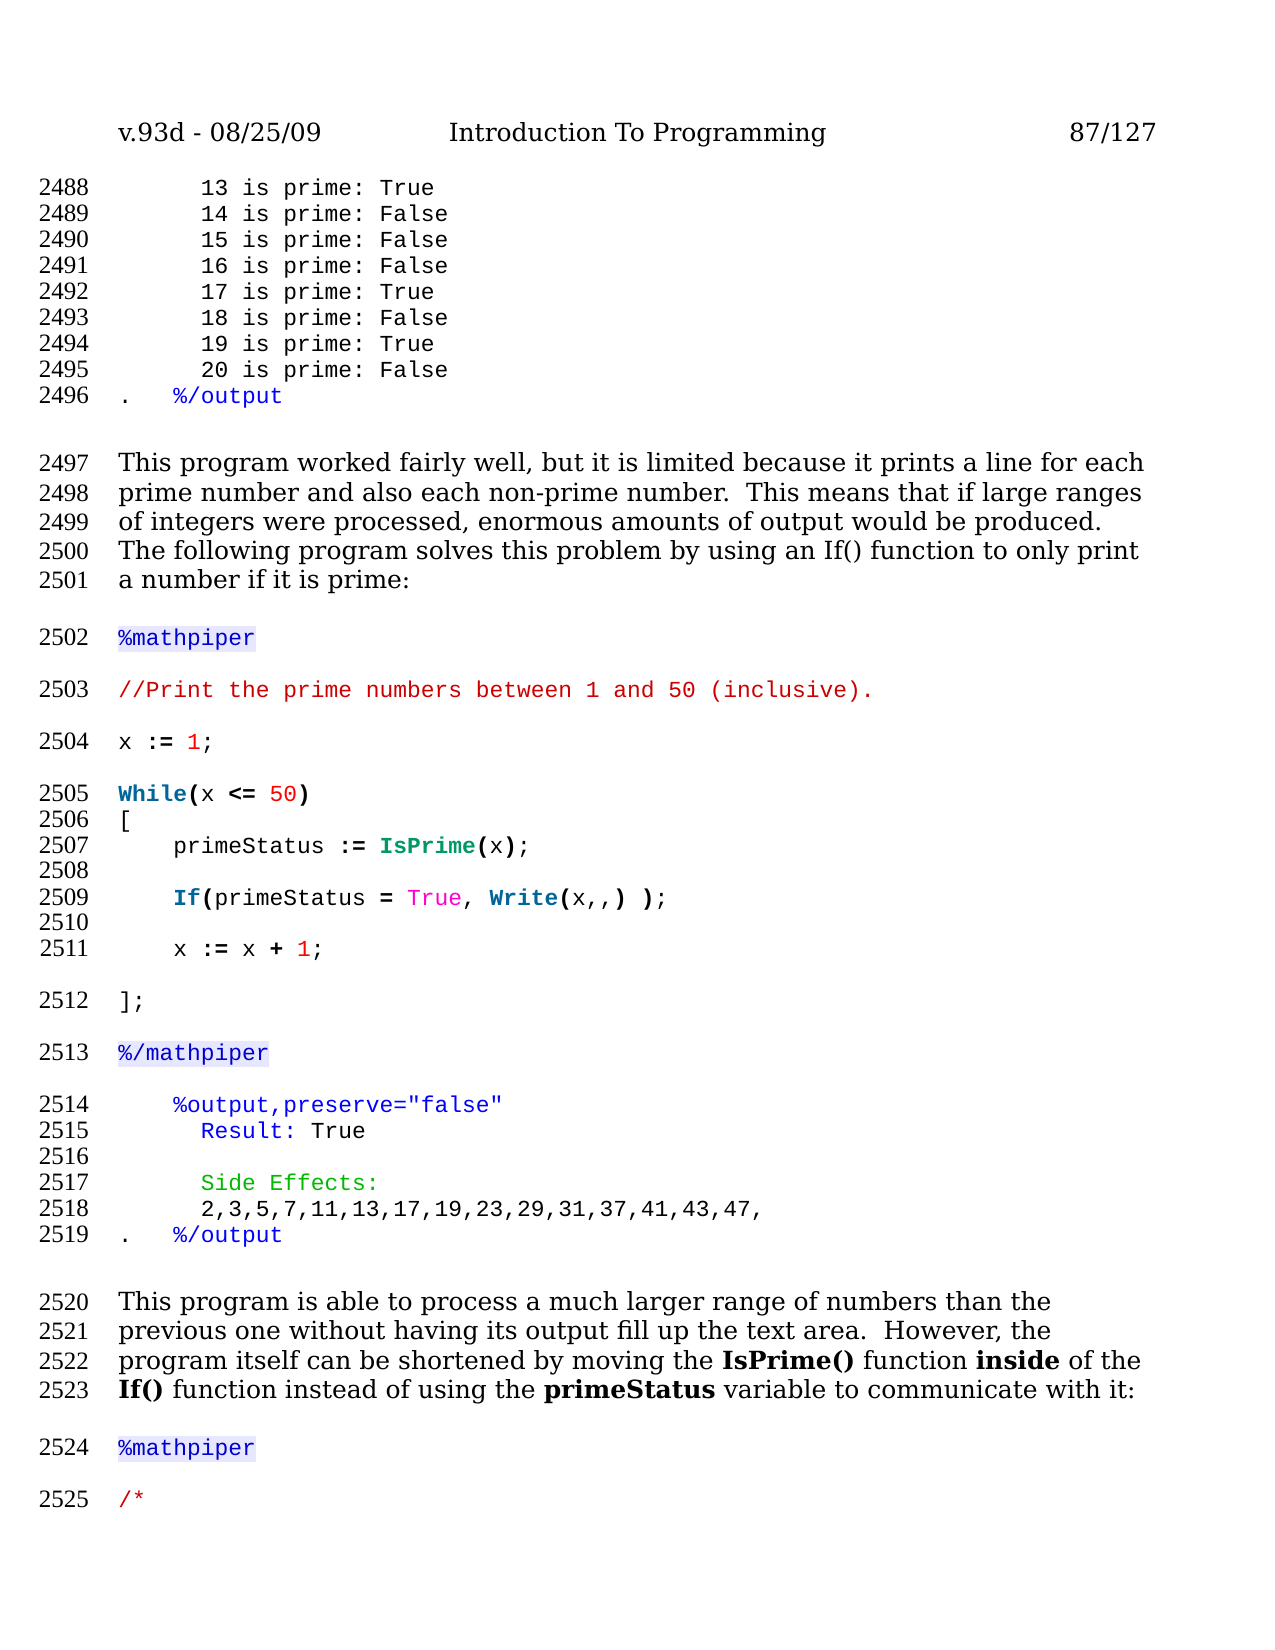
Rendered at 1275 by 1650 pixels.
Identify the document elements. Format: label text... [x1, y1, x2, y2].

text 14 is prime: False [118, 203, 1157, 229]
text This program worked fairly well, but it is limited because it prints a line for each prime number and also each non-prime number. This means that if large ranges of integers were processed, enormous amounts of output would be produced. The following program solves this problem by using an If() function to only print a number if it is prime: [118, 449, 1157, 594]
text //Print the prime numbers between 1 and 50 (inclusive). [118, 678, 1157, 704]
text [ [118, 808, 1157, 834]
text 19 is prime: True [118, 332, 1157, 358]
text 16 is prime: False [118, 254, 1157, 281]
text . %/output [118, 384, 1157, 410]
text x := 1; [118, 730, 1157, 756]
text 2,3,5,7,11,13,17,19,23,29,31,37,41,43,47, [118, 1197, 1157, 1223]
text While(x <= 50) [118, 782, 1157, 808]
text %/mathpiper [118, 1041, 1157, 1067]
text primeStatus := IsPrime(x); [118, 834, 1157, 860]
text x := x + 1; [118, 938, 1157, 964]
text If(primeStatus = True, Write(x,,) ); [118, 886, 1157, 912]
text 15 is prime: False [118, 229, 1157, 254]
text %mathpiper [118, 626, 1157, 652]
text . %/output [118, 1223, 1157, 1249]
text 20 is prime: False [118, 358, 1157, 384]
text /* [118, 1488, 1157, 1514]
text 18 is prime: False [118, 306, 1157, 332]
text This program is able to process a much larger range of numbers than the previous one without having its output fill up the text area. However, the program itself can be shortened by moving the IsPrime() function inside of the If() function instead of using the primeStatus variable to communicate with it: [118, 1287, 1157, 1404]
text 17 is prime: True [118, 281, 1157, 306]
text %mathpiper [118, 1436, 1157, 1462]
text ]; [118, 989, 1157, 1016]
text Result: True [118, 1119, 1157, 1145]
text 13 is prime: True [118, 177, 1157, 203]
text Side Effects: [118, 1171, 1157, 1197]
text %output,preserve="false" [118, 1093, 1157, 1119]
